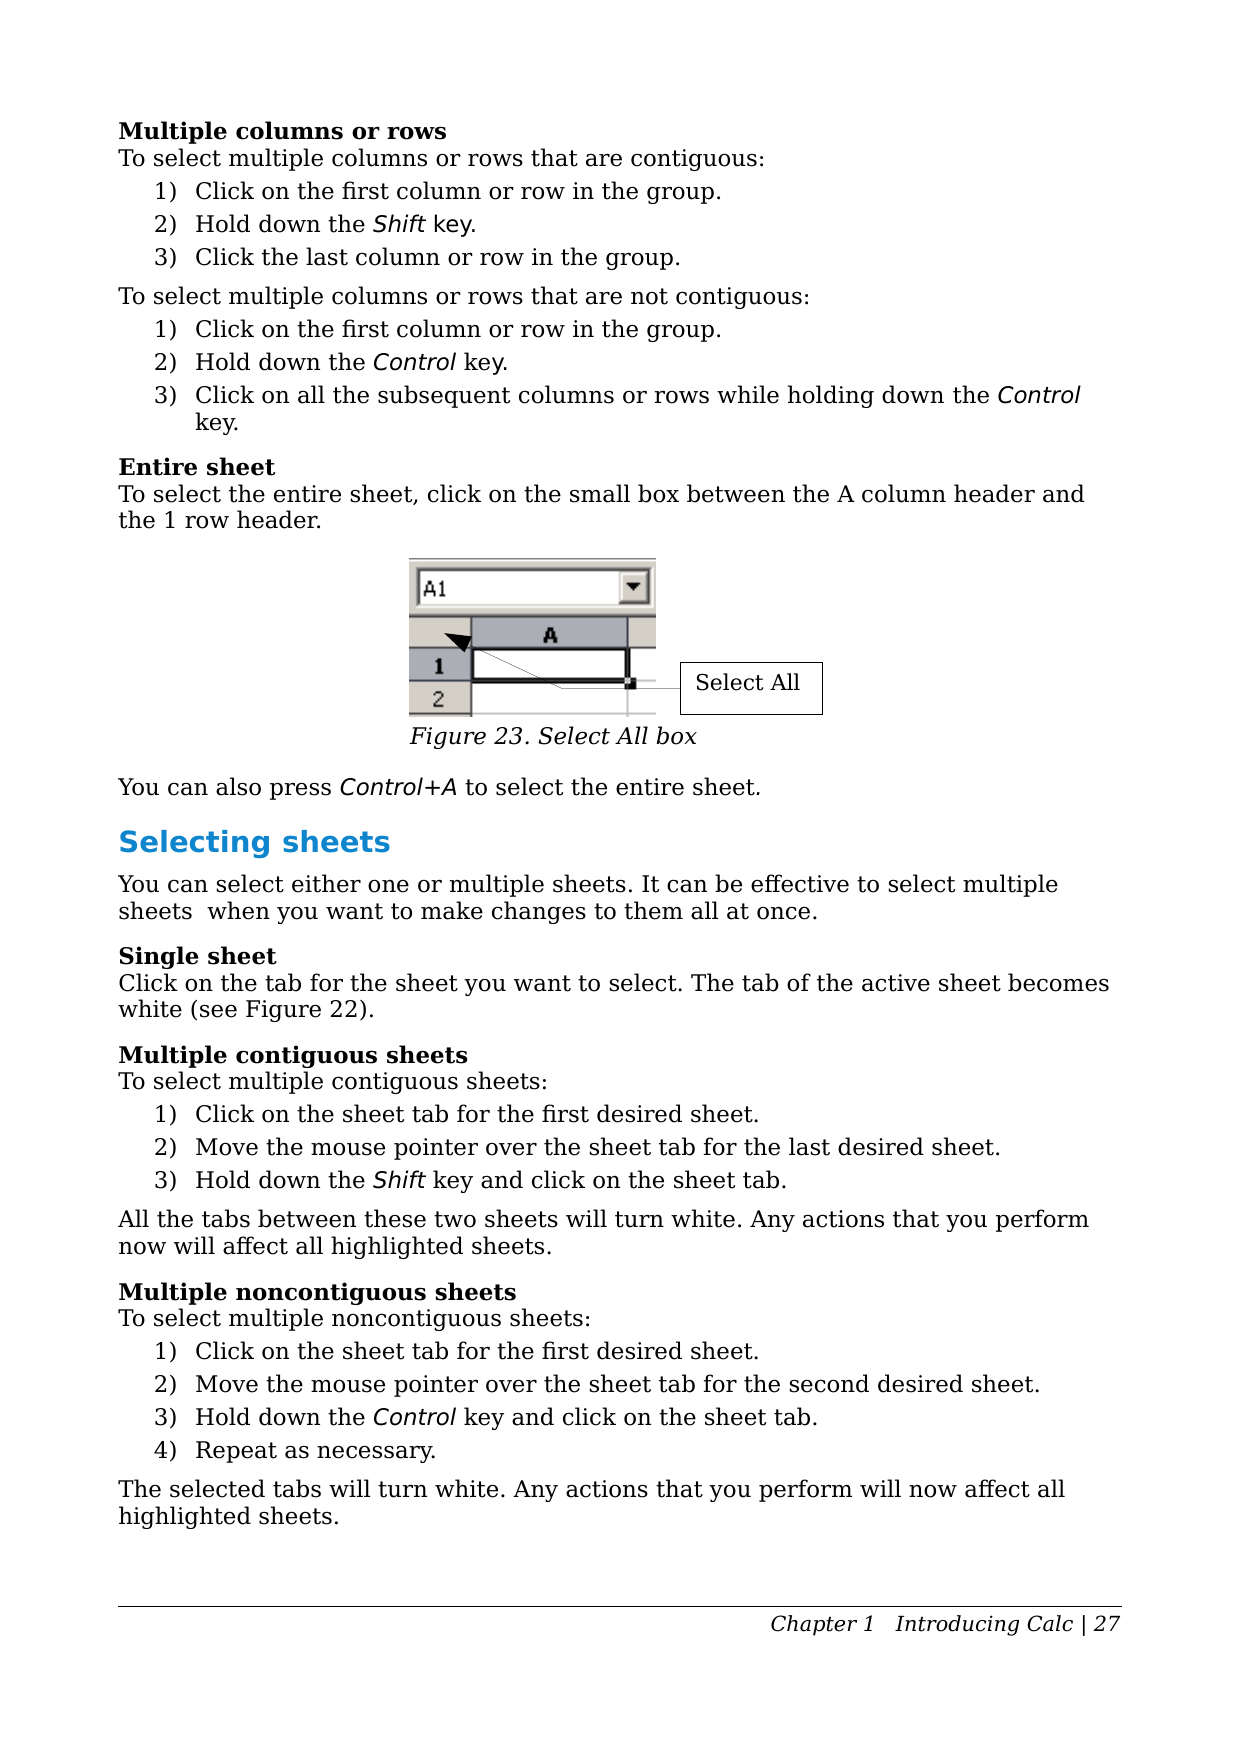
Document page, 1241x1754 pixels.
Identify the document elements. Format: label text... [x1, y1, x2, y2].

text To select the entire sheet, click on the small box between the A column header and the 1 row header. [118, 481, 1122, 534]
list Click on the first column or row in the group. [177, 316, 1122, 343]
text All the tabs between these two sheets will turn white. Any actions that you perform now will affect all highlighted sheets. [118, 1207, 1122, 1260]
subtitle Selecting sheets [118, 825, 1122, 859]
text Multiple columns or rows [118, 118, 1122, 145]
text Click on the tab for the sheet you want to select. The tab of the active sheet becomes white (see Figure 22). [118, 970, 1122, 1023]
list Click the last column or row in the group. [177, 244, 1122, 271]
text Multiple noncontiguous sheets [118, 1278, 1122, 1305]
text You can select either one or multiple sheets. It can be effective to select multiple sheets when you want to make changes to them all at once. [118, 871, 1122, 924]
picture [409, 558, 656, 717]
list Click on all the subsequent columns or rows while holding down the Control key. [177, 382, 1122, 435]
list Repeat as necessary. [177, 1437, 1122, 1464]
list Move the mouse pointer over the sheet tab for the last desired sheet. [177, 1134, 1122, 1161]
list To select multiple noncontiguous sheets: [118, 1305, 1122, 1332]
text Entire sheet [118, 454, 1122, 481]
text Multiple contiguous sheets [118, 1042, 1122, 1068]
list To select multiple contiguous sheets: [118, 1068, 1122, 1095]
list To select multiple columns or rows that are not contiguous: [118, 283, 1122, 310]
list Hold down the Shift key and click on the sheet tab. [177, 1167, 1122, 1194]
list Click on the sheet tab for the first desired sheet. [177, 1338, 1122, 1365]
list Hold down the Shift key. [177, 211, 1122, 238]
list Hold down the Control key and click on the sheet tab. [177, 1404, 1122, 1431]
text Single sheet [118, 943, 1122, 970]
list Click on the first column or row in the group. [177, 178, 1122, 205]
text The selected tabs will turn white. Any actions that you perform will now affect all highlighted sheets. [118, 1476, 1122, 1530]
text Figure 23. Select All box [410, 723, 831, 749]
list Click on the sheet tab for the first desired sheet. [177, 1102, 1122, 1128]
list Hold down the Control key. [177, 349, 1122, 376]
text You can also press Control+A to select the entire sheet. [118, 774, 1122, 801]
list Move the mouse pointer over the sheet tab for the second desired sheet. [177, 1371, 1122, 1398]
list To select multiple columns or rows that are contiguous: [118, 145, 1122, 172]
